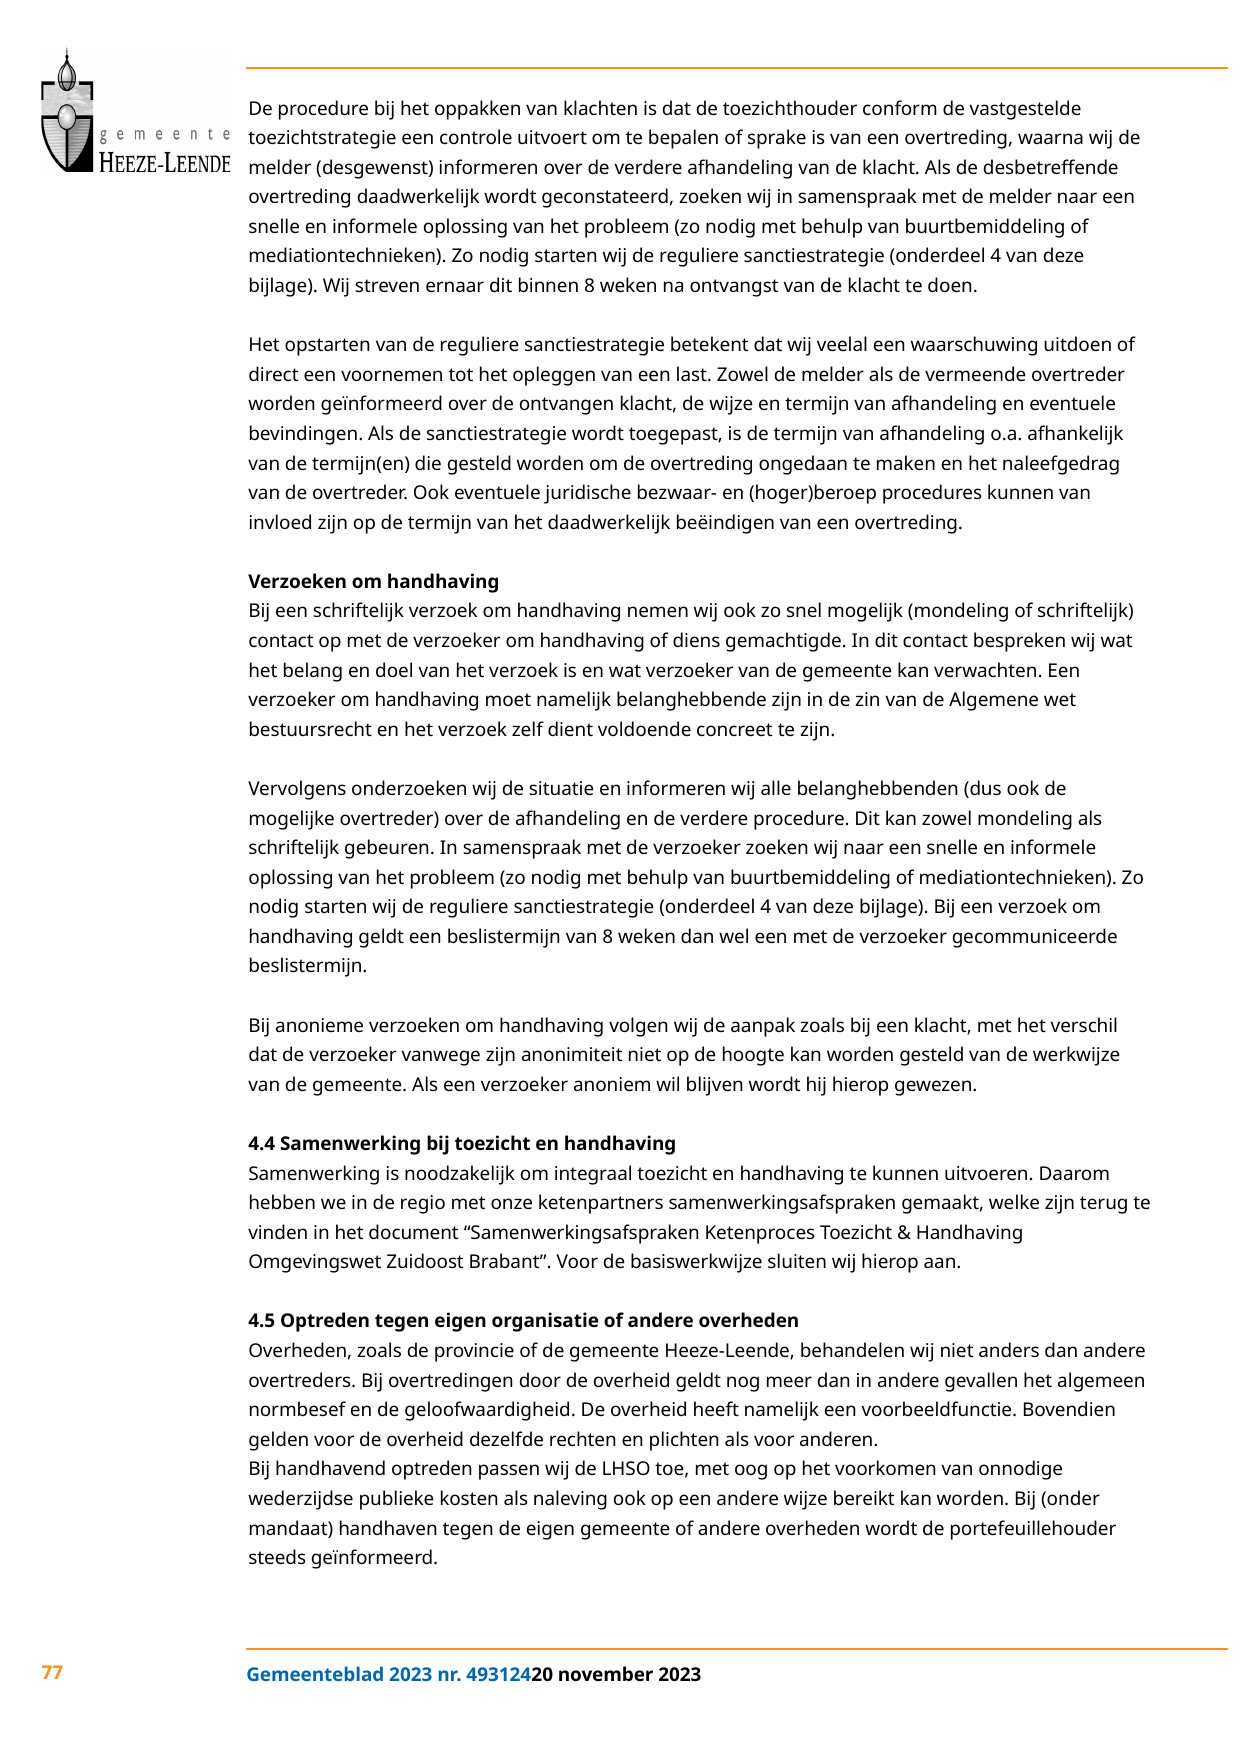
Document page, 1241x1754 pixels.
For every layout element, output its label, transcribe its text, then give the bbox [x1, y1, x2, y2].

text Bij handhavend optreden passen wij de LHSO toe, met oog op het voorkomen van onnodige wederzijdse publieke kosten als naleving ook op een andere wijze bereikt kan worden. Bij (onder mandaat) handhaven tegen de eigen gemeente of andere overheden wordt de portefeuillehouder steeds geïnformeerd. [248, 1456, 1152, 1570]
text De procedure bij het oppakken van klachten is dat de toezichthouder conform de vastgestelde toezichtstrategie een controle uitvoert om te bepalen of sprake is van een overtreding, waarna wij de melder (desgewenst) informeren over de verdere afhandeling van de klacht. Als de desbetreffende overtreding daadwerkelijk wordt geconstateerd, zoeken wij in samenspraak met de melder naar een snelle en informele oplossing van het probleem (zo nodig met behulp van buurtbemiddeling of mediationtechnieken). Zo nodig starten wij de reguliere sanctiestrategie (onderdeel 4 van deze bijlage). Wij streven ernaar dit binnen 8 weken na ontvangst van de klacht te doen. [248, 95, 1152, 298]
text Samenwerking is noodzakelijk om integraal toezicht en handhaving te kunnen uitvoeren. Daarom hebben we in de regio met onze ketenpartners samenwerkingsafspraken gemaakt, welke zijn terug te vinden in het document “Samenwerkingsafspraken Ketenproces Toezicht & Handhaving Omgevingswet Zuidoost Brabant”. Voor de basiswerkwijze sluiten wij hierop aan. [248, 1160, 1152, 1274]
text 4.5 Optreden tegen eigen organisatie of andere overheden [248, 1308, 1152, 1333]
text Bij anonieme verzoeken om handhaving volgen wij de aanpak zoals bij een klacht, met het verschil dat de verzoeker vanwege zijn anonimiteit niet op de hoogte kan worden gesteld van de werkwijze van de gemeente. Als een verzoeker anoniem wil blijven wordt hij hierop gewezen. [248, 1012, 1152, 1097]
text Bij een schriftelijk verzoek om handhaving nemen wij ook zo snel mogelijk (mondeling of schriftelijk) contact op met de verzoeker om handhaving of diens gemachtigde. In dit contact bespreken wij wat het belang en doel van het verzoek is en wat verzoeker van de gemeente kan verwachten. Een verzoeker om handhaving moet namelijk belanghebbende zijn in de zin van de Algemene wet bestuursrecht en het verzoek zelf dient voldoende concreet te zijn. [248, 598, 1152, 742]
text Het opstarten van de reguliere sanctiestrategie betekent dat wij veelal een waarschuwing uitdoen of direct een voornemen tot het opleggen van een last. Zowel de melder als de vermeende overtreder worden geïnformeerd over de ontvangen klacht, de wijze en termijn van afhandeling en eventuele bevindingen. Als de sanctiestrategie wordt toegepast, is de termijn van afhandeling o.a. afhankelijk van de termijn(en) die gesteld worden om de overtreding ongedaan te maken en het naleefgedrag van de overtreder. Ook eventuele juridische bezwaar- en (hoger)beroep procedures kunnen van invloed zijn op de termijn van het daadwerkelijk beëindigen van een overtreding. [248, 331, 1152, 535]
text Verzoeken om handhaving [248, 568, 1152, 594]
text 4.4 Samenwerking bij toezicht en handhaving [248, 1130, 1152, 1156]
text Overheden, zoals de provincie of de gemeente Heeze-Leende, behandelen wij niet anders dan andere overtreders. Bij overtredingen door de overheid geldt nog meer dan in andere gevallen het algemeen normbesef en de geloofwaardigheid. De overheid heeft namelijk een voorbeeldfunctie. Bovendien gelden voor de overheid dezelfde rechten en plichten als voor anderen. [248, 1337, 1152, 1452]
text Vervolgens onderzoeken wij de situatie en informeren wij alle belanghebbenden (dus ook de mogelijke overtreder) over de afhandeling en de verdere procedure. Dit kan zowel mondeling als schriftelijk gebeuren. In samenspraak met de verzoeker zoeken wij naar een snelle en informele oplossing van het probleem (zo nodig met behulp van buurtbemiddeling of mediationtechnieken). Zo nodig starten wij de reguliere sanctiestrategie (onderdeel 4 van deze bijlage). Bij een verzoek om handhaving geldt een beslistermijn van 8 weken dan wel een met de verzoeker gecommuniceerde beslistermijn. [248, 775, 1152, 978]
picture [41, 47, 231, 172]
